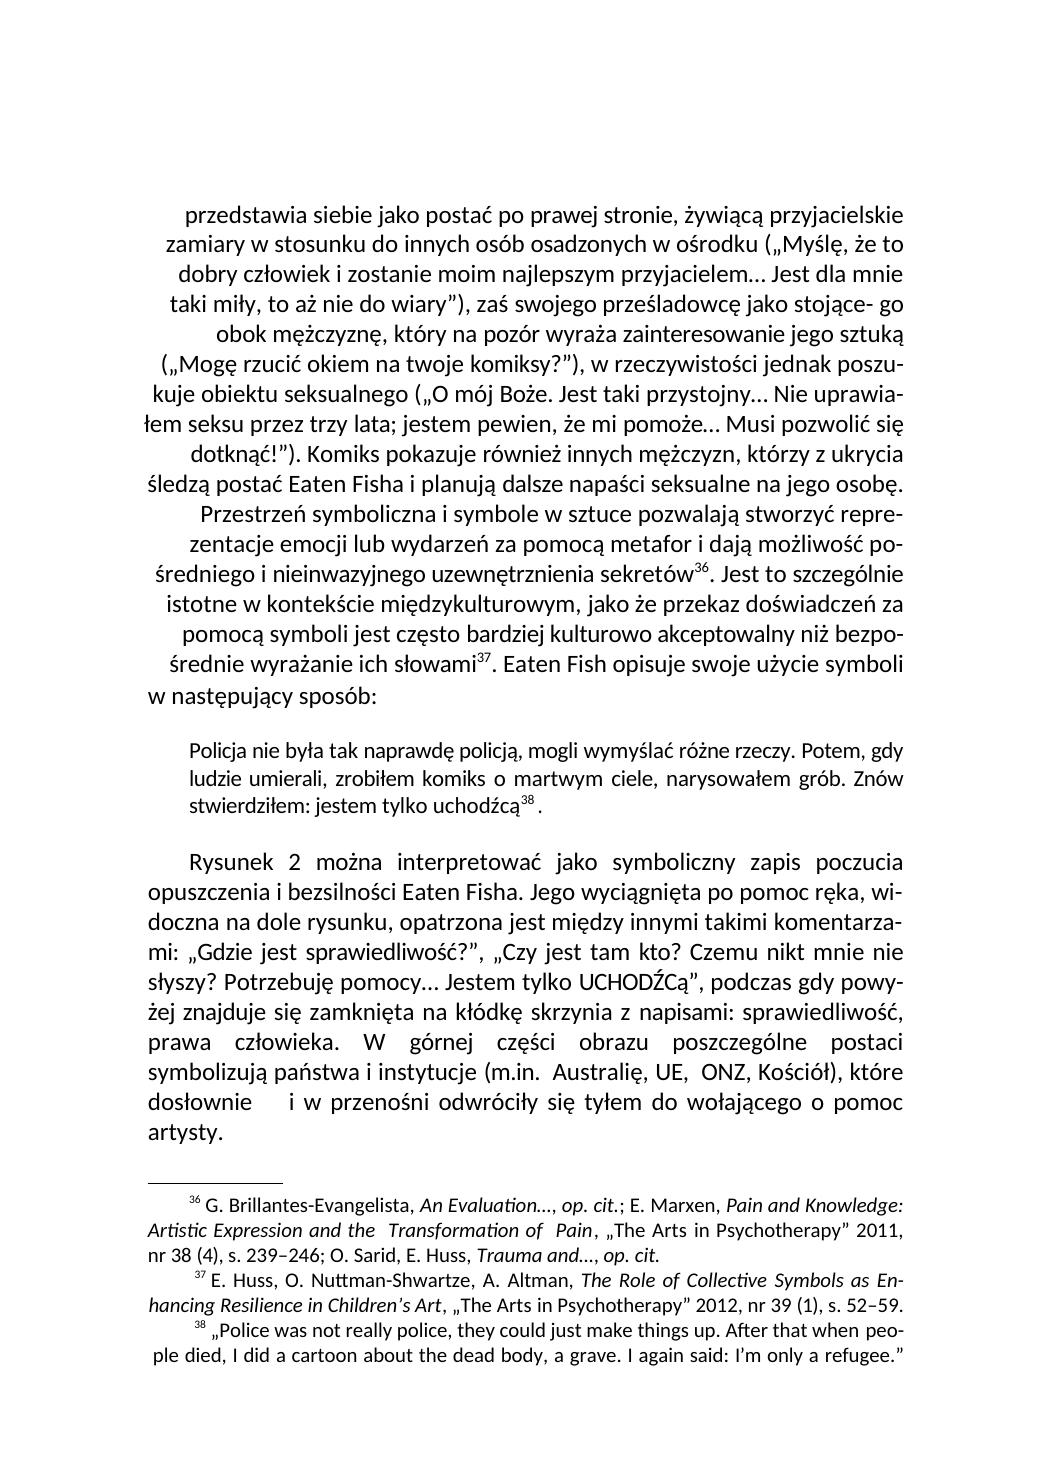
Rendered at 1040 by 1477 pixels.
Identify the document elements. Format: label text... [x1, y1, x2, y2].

text w następujący sposób: [148, 680, 941, 711]
text Rysunek 2 można interpretować jako symboliczny zapis poczucia opuszczenia i bezsilności Eaten Fisha. Jego wyciągnięta po pomoc ręka, wi- doczna na dole rysunku, opatrzona jest między innymi takimi komentarza- mi: „Gdzie jest sprawiedliwość?”, „Czy jest tam kto? Czemu nikt mnie nie słyszy? Potrzebuję pomocy… Jestem tylko UCHODŹCą”, podczas gdy powy- żej znajduje się zamknięta na kłódkę skrzynia z napisami: sprawiedliwość, prawa człowieka. W górnej części obrazu poszczególne postaci symbolizują państwa i instytucje (m.in. Australię, UE, ONZ, Kościół), które dosłownie i w przenośni odwróciły się tyłem do wołającego o pomoc artysty. [148, 847, 904, 1147]
text 37 E. Huss, O. Nuttman-Shwartze, A. Altman, The Role of Collective Symbols as En- hancing Resilience in Children’s Art, „The Arts in Psychotherapy” 2012, nr 39 (1), s. 52–59. 38 „Police was not really police, they could just make things up. After that when peo- [148, 1268, 904, 1343]
text ple died, I did a cartoon about the dead body, a grave. I again said: I’m only a refugee.” [136, 1343, 904, 1368]
text Policja nie była tak naprawdę policją, mogli wymyślać różne rzeczy. Potem, gdy ludzie umierali, zrobiłem komiks o martwym ciele, narysowałem grób. Znów stwierdziłem: jestem tylko uchodźcą38 . [189, 737, 904, 819]
text przedstawia siebie jako postać po prawej stronie, żywiącą przyjacielskie zamiary w stosunku do innych osób osadzonych w ośrodku („Myślę, że to dobry człowiek i zostanie moim najlepszym przyjacielem… Jest dla mnie taki miły, to aż nie do wiary”), zaś swojego prześladowcę jako stojące- go obok mężczyznę, który na pozór wyraża zainteresowanie jego sztuką („Mogę rzucić okiem na twoje komiksy?”), w rzeczywistości jednak poszu- kuje obiektu seksualnego („O mój Boże. Jest taki przystojny… Nie uprawia- łem seksu przez trzy lata; jestem pewien, że mi pomoże… Musi pozwolić się dotknąć!”). Komiks pokazuje również innych mężczyzn, którzy z ukrycia śledzą postać Eaten Fisha i planują dalsze napaści seksualne na jego osobę. Przestrzeń symboliczna i symbole w sztuce pozwalają stworzyć repre- zentacje emocji lub wydarzeń za pomocą metafor i dają możliwość po- średniego i nieinwazyjnego uzewnętrznienia sekretów36. Jest to szczególnie istotne w kontekście międzykulturowym, jako że przekaz doświadczeń za pomocą symboli jest często bardziej kulturowo akceptowalny niż bezpo- średnie wyrażanie ich słowami37. Eaten Fish opisuje swoje użycie symboli [143, 199, 904, 679]
text 36 G. Brillantes-Evangelista, An Evaluation…, op. cit.; E. Marxen, Pain and Knowledge: Artistic Expression and the Transformation of Pain, „The Arts in Psychotherapy” 2011, nr 38 (4), s. 239–246; O. Sarid, E. Huss, Trauma and…, op. cit. [148, 1193, 904, 1267]
